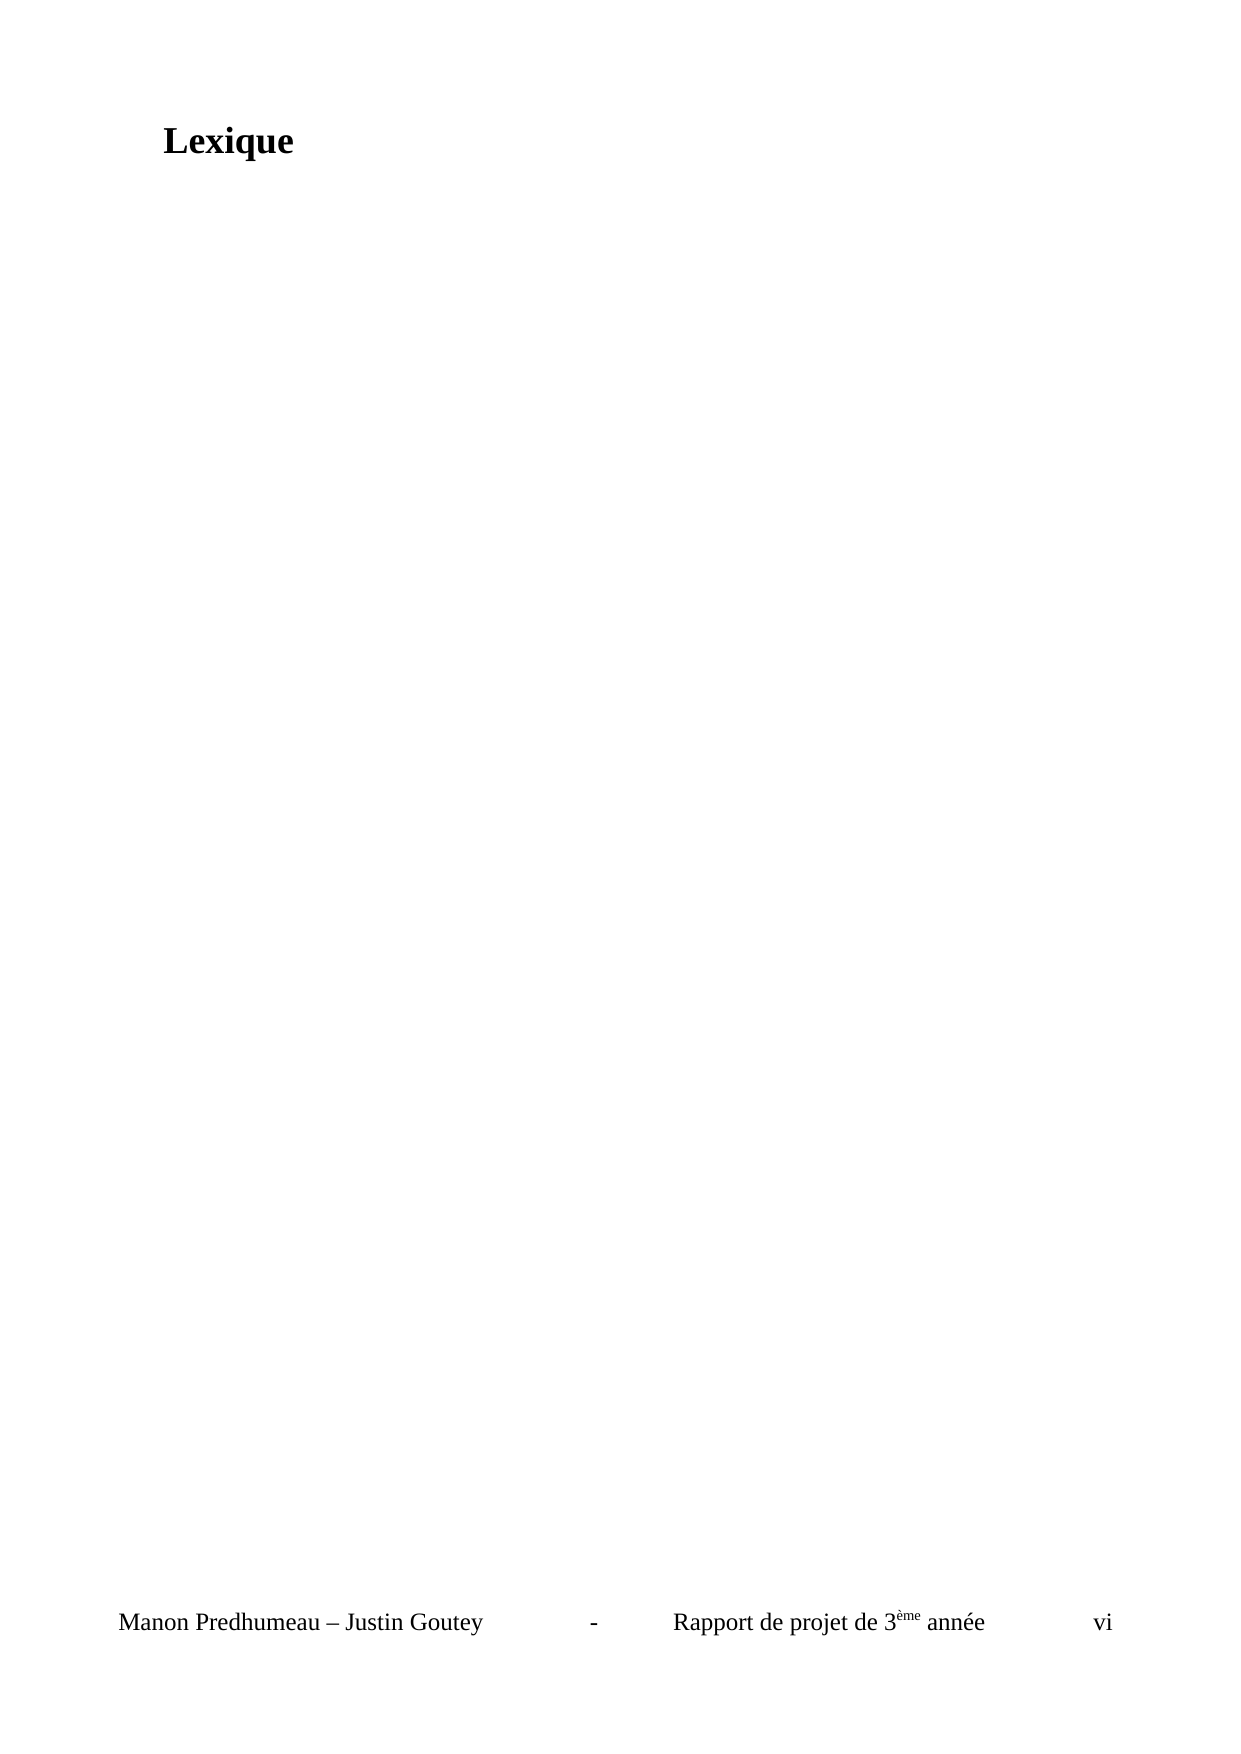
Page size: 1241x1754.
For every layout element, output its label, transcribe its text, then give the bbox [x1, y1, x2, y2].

subtitle Lexique [118, 118, 1122, 162]
